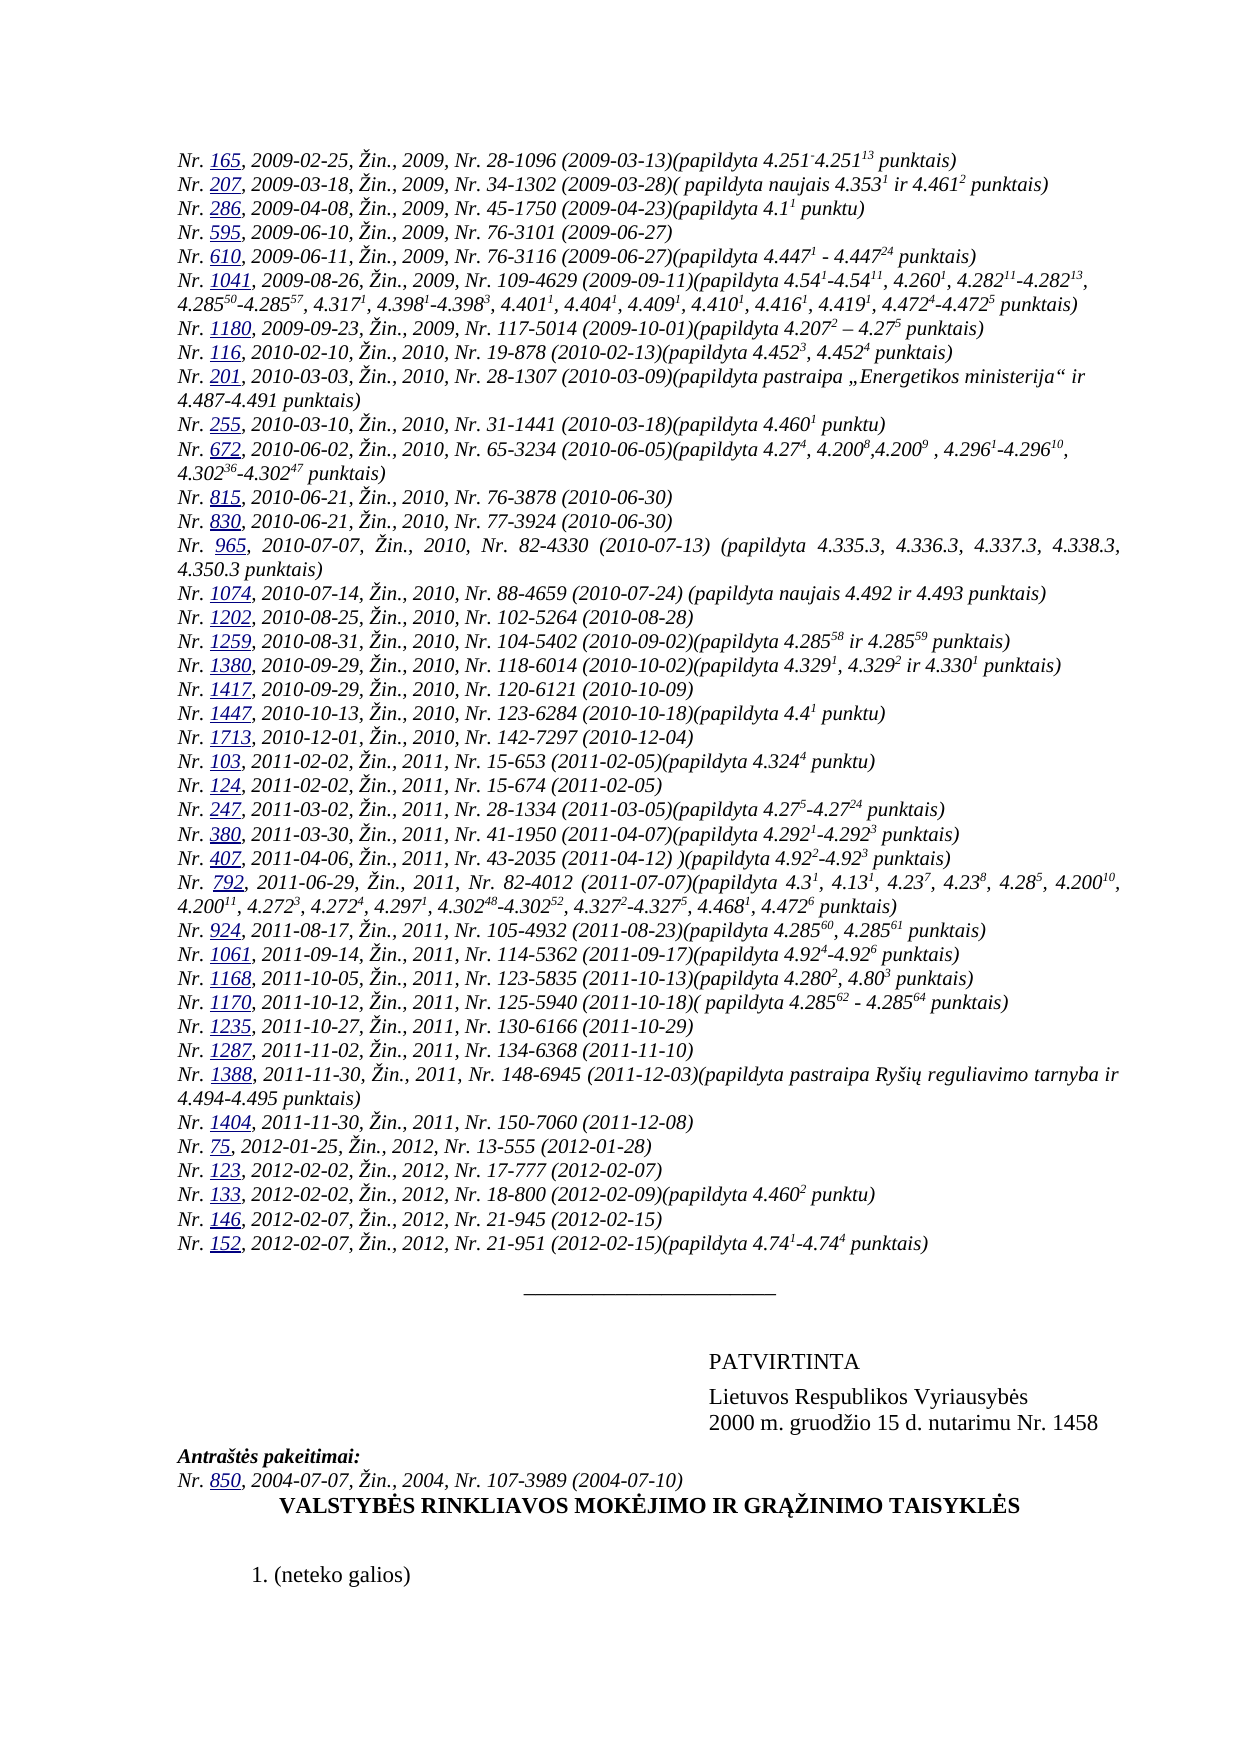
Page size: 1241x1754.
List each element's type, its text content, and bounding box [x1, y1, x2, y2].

text Nr. 1287, 2011-11-02, Žin., 2011, Nr. 134-6368 (2011-11-10) [177, 1038, 1122, 1062]
text Nr. 124, 2011-02-02, Žin., 2011, Nr. 15-674 (2011-02-05) [177, 773, 1122, 797]
text Nr. 1447, 2010-10-13, Žin., 2010, Nr. 123-6284 (2010-10-18)(papildyta 4.41 punktu) [177, 701, 1122, 725]
text Nr. 103, 2011-02-02, Žin., 2011, Nr. 15-653 (2011-02-05)(papildyta 4.3244 punktu) [177, 749, 1122, 773]
text Nr. 1074, 2010-07-14, Žin., 2010, Nr. 88-4659 (2010-07-24) (papildyta naujais 4.492 ir 4.493 punktais) [177, 581, 1122, 605]
text Nr. 1259, 2010-08-31, Žin., 2010, Nr. 104-5402 (2010-09-02)(papildyta 4.28558 ir 4.28559 punktais) [177, 629, 1122, 653]
text Nr. 830, 2010-06-21, Žin., 2010, Nr. 77-3924 (2010-06-30) [177, 509, 1122, 533]
text Nr. 595, 2009-06-10, Žin., 2009, Nr. 76-3101 (2009-06-27) [177, 220, 1122, 244]
text Nr. 924, 2011-08-17, Žin., 2011, Nr. 105-4932 (2011-08-23)(papildyta 4.28560, 4.28561 punktais) [177, 918, 1122, 942]
text 1. (neteko galios) [177, 1561, 1122, 1588]
text Nr. 1235, 2011-10-27, Žin., 2011, Nr. 130-6166 (2011-10-29) [177, 1014, 1122, 1038]
text Lietuvos Respublikos Vyriausybės 2000 m. gruodžio 15 d. nutarimu Nr. 1458 [709, 1383, 1122, 1435]
text Nr. 152, 2012-02-07, Žin., 2012, Nr. 21-951 (2012-02-15)(papildyta 4.741-4.744 punktais) [177, 1231, 1122, 1254]
text Nr. 123, 2012-02-02, Žin., 2012, Nr. 17-777 (2012-02-07) [177, 1158, 1122, 1182]
text Nr. 286, 2009-04-08, Žin., 2009, Nr. 45-1750 (2009-04-23)(papildyta 4.11 punktu) [177, 196, 1122, 220]
text Nr. 815, 2010-06-21, Žin., 2010, Nr. 76-3878 (2010-06-30) [177, 484, 1122, 509]
text Nr. 1380, 2010-09-29, Žin., 2010, Nr. 118-6014 (2010-10-02)(papildyta 4.3291, 4.3292 ir 4.3301 punktais) [177, 653, 1122, 677]
text Nr. 1202, 2010-08-25, Žin., 2010, Nr. 102-5264 (2010-08-28) [177, 605, 1122, 629]
text Nr. 1388, 2011-11-30, Žin., 2011, Nr. 148-6945 (2011-12-03)(papildyta pastraipa Ryšių reguliavimo tarnyba ir 4.494-4.495 punktais) [177, 1062, 1122, 1110]
text Nr. 792, 2011-06-29, Žin., 2011, Nr. 82-4012 (2011-07-07)(papildyta 4.31, 4.131, 4.237, 4.238, 4.285, 4.20010, 4.20011, 4.2723, 4.2724, 4.2971, 4.30248-4.30252, 4.3272-4.3275, 4.4681, 4.4726 punktais) [177, 869, 1122, 918]
text Nr. 165, 2009-02-25, Žin., 2009, Nr. 28-1096 (2009-03-13)(papildyta 4.251-4.25113 punktais) [177, 148, 1122, 172]
text –––––––––––––––––––––– [177, 1279, 1122, 1305]
text Nr. 201, 2010-03-03, Žin., 2010, Nr. 28-1307 (2010-03-09)(papildyta pastraipa „Energetikos ministerija“ ir 4.487-4.491 punktais) [177, 364, 1122, 412]
text Nr. 380, 2011-03-30, Žin., 2011, Nr. 41-1950 (2011-04-07)(papildyta 4.2921-4.2923 punktais) [177, 821, 1122, 846]
text Nr. 850, 2004-07-07, Žin., 2004, Nr. 107-3989 (2004-07-10) [177, 1468, 1122, 1492]
text Nr. 1170, 2011-10-12, Žin., 2011, Nr. 125-5940 (2011-10-18)( papildyta 4.28562 - 4.28564 punktais) [177, 990, 1122, 1014]
text Nr. 1041, 2009-08-26, Žin., 2009, Nr. 109-4629 (2009-09-11)(papildyta 4.541-4.5411, 4.2601, 4.28211-4.28213, 4.28550-4.28557, 4.3171, 4.3981-4.3983, 4.4011, 4.4041, 4.4091, 4.4101, 4.4161, 4.4191, 4.4724-4.4725 punktais) [177, 268, 1122, 316]
text Nr. 116, 2010-02-10, Žin., 2010, Nr. 19-878 (2010-02-13)(papildyta 4.4523, 4.4524 punktais) [177, 340, 1122, 364]
text Nr. 1713, 2010-12-01, Žin., 2010, Nr. 142-7297 (2010-12-04) [177, 725, 1122, 749]
text Nr. 965, 2010-07-07, Žin., 2010, Nr. 82-4330 (2010-07-13) (papildyta 4.335.3, 4.336.3, 4.337.3, 4.338.3, 4.350.3 punktais) [177, 533, 1122, 581]
text VALSTYBĖS RINKLIAVOS MOKĖJIMO IR GRĄŽINIMO TAISYKLĖS [177, 1492, 1122, 1518]
text Patvirtinta [709, 1348, 1122, 1374]
text Nr. 1180, 2009-09-23, Žin., 2009, Nr. 117-5014 (2009-10-01)(papildyta 4.2072 – 4.275 punktais) [177, 316, 1122, 340]
text Nr. 247, 2011-03-02, Žin., 2011, Nr. 28-1334 (2011-03-05)(papildyta 4.275-4.2724 punktais) [177, 797, 1122, 821]
text Nr. 672, 2010-06-02, Žin., 2010, Nr. 65-3234 (2010-06-05)(papildyta 4.274, 4.2008,4.2009 , 4.2961-4.29610, 4.30236-4.30247 punktais) [177, 436, 1122, 484]
text Nr. 75, 2012-01-25, Žin., 2012, Nr. 13-555 (2012-01-28) [177, 1134, 1122, 1158]
text Nr. 133, 2012-02-02, Žin., 2012, Nr. 18-800 (2012-02-09)(papildyta 4.4602 punktu) [177, 1182, 1122, 1206]
text Nr. 1417, 2010-09-29, Žin., 2010, Nr. 120-6121 (2010-10-09) [177, 677, 1122, 701]
text Nr. 407, 2011-04-06, Žin., 2011, Nr. 43-2035 (2011-04-12) )(papildyta 4.922-4.923 punktais) [177, 846, 1122, 869]
text Nr. 255, 2010-03-10, Žin., 2010, Nr. 31-1441 (2010-03-18)(papildyta 4.4601 punktu) [177, 412, 1122, 436]
text Antraštės pakeitimai: [177, 1444, 1122, 1468]
text Nr. 146, 2012-02-07, Žin., 2012, Nr. 21-945 (2012-02-15) [177, 1206, 1122, 1231]
text Nr. 610, 2009-06-11, Žin., 2009, Nr. 76-3116 (2009-06-27)(papildyta 4.4471 - 4.44724 punktais) [177, 244, 1122, 268]
text Nr. 1404, 2011-11-30, Žin., 2011, Nr. 150-7060 (2011-12-08) [177, 1110, 1122, 1134]
text Nr. 1168, 2011-10-05, Žin., 2011, Nr. 123-5835 (2011-10-13)(papildyta 4.2802, 4.803 punktais) [177, 966, 1122, 990]
text Nr. 1061, 2011-09-14, Žin., 2011, Nr. 114-5362 (2011-09-17)(papildyta 4.924-4.926 punktais) [177, 942, 1122, 966]
text Nr. 207, 2009-03-18, Žin., 2009, Nr. 34-1302 (2009-03-28)( papildyta naujais 4.3531 ir 4.4612 punktais) [177, 172, 1122, 196]
